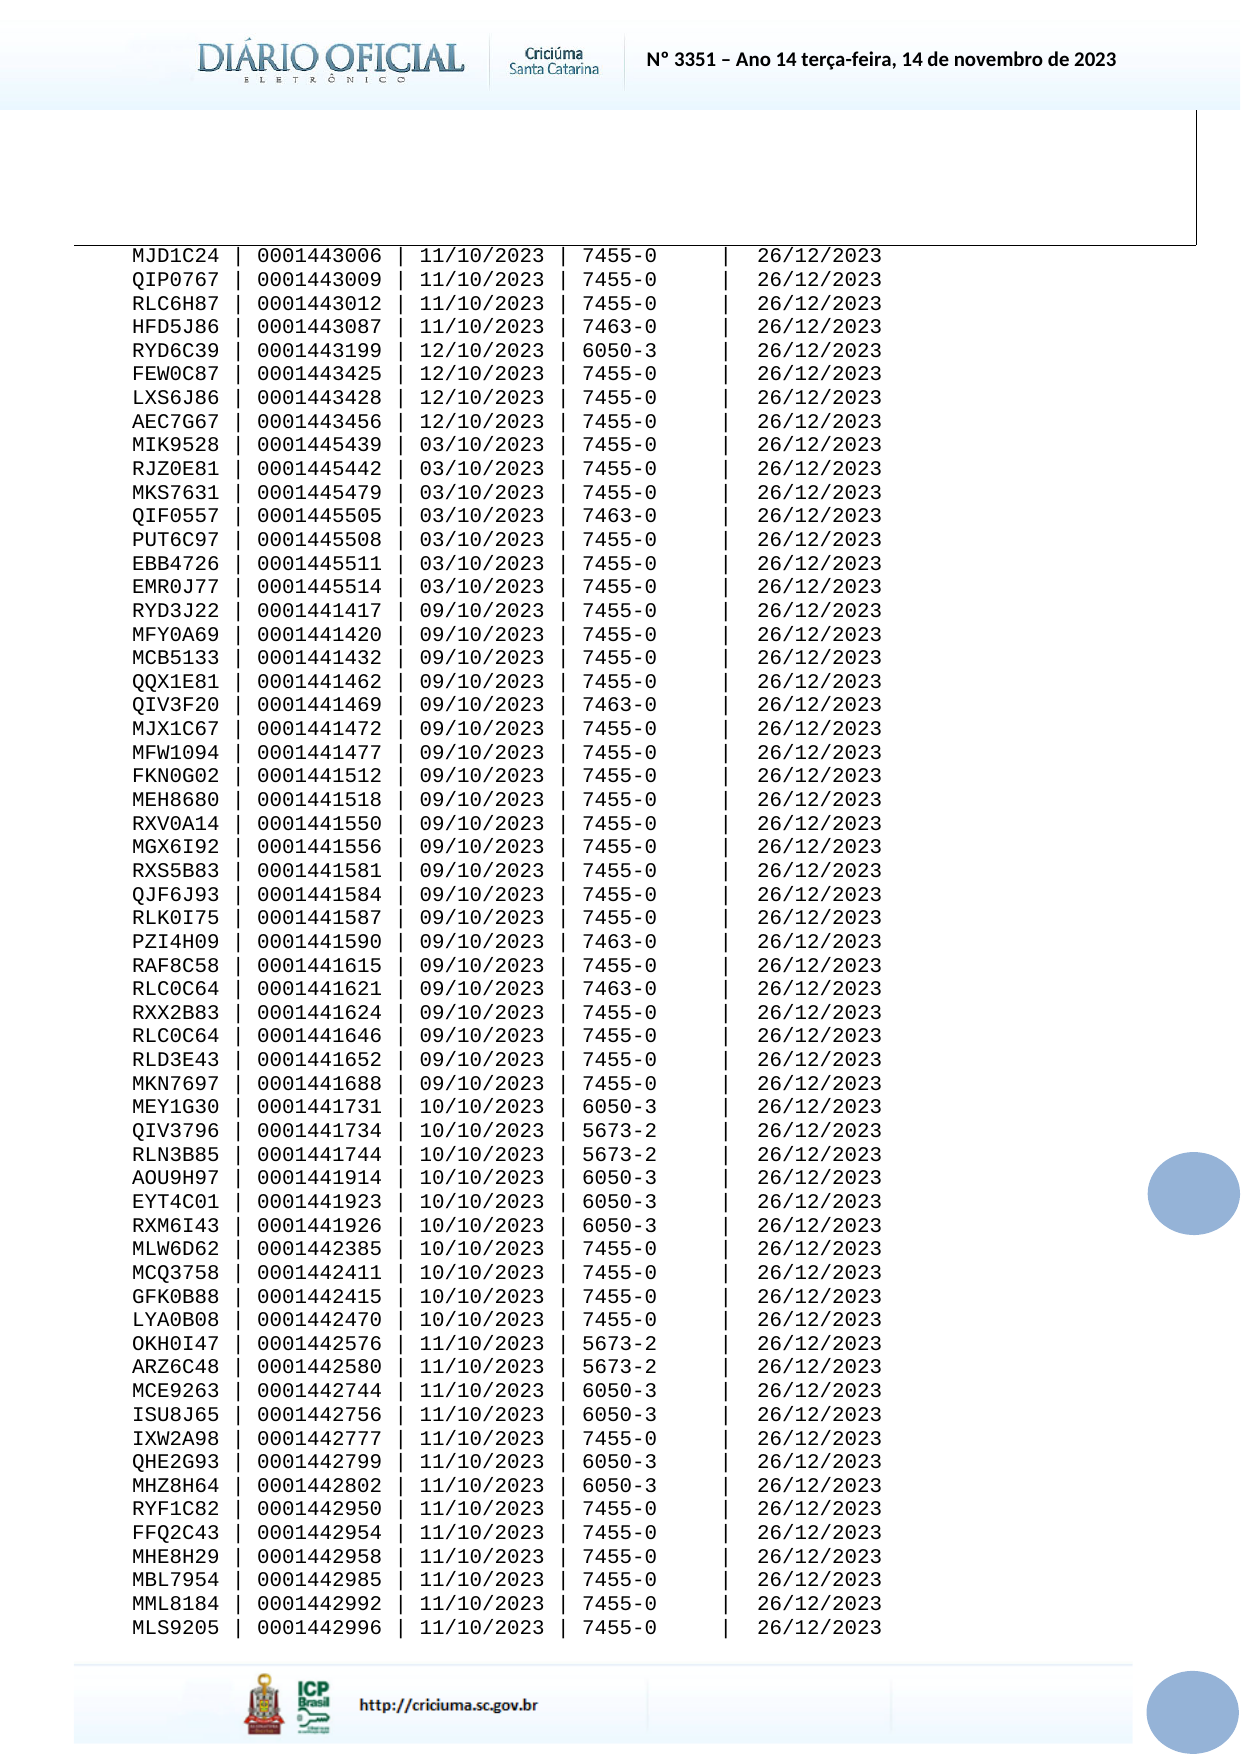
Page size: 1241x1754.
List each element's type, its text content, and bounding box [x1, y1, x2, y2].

text OKH0I47 | 0001442576 | 11/10/2023 | 5673-2 | 26/12/2023 [44, 1333, 1196, 1357]
text AOU9H97 | 0001441914 | 10/10/2023 | 6050-3 | 26/12/2023 [44, 1167, 1157, 1191]
text MLS9205 | 0001442996 | 11/10/2023 | 7455-0 | 26/12/2023 [44, 1617, 1196, 1640]
text MCE9263 | 0001442744 | 11/10/2023 | 6050-3 | 26/12/2023 [44, 1380, 1196, 1404]
text MEY1G30 | 0001441731 | 10/10/2023 | 6050-3 | 26/12/2023 [44, 1096, 1196, 1120]
text HFD5J86 | 0001443087 | 11/10/2023 | 7463-0 | 26/12/2023 [44, 316, 1196, 340]
text AEC7G67 | 0001443456 | 12/10/2023 | 7455-0 | 26/12/2023 [44, 411, 1196, 434]
text MCB5133 | 0001441432 | 09/10/2023 | 7455-0 | 26/12/2023 [44, 647, 1196, 671]
text MJD1C24 | 0001443006 | 11/10/2023 | 7455-0 | 26/12/2023 [44, 245, 1196, 269]
text RXV0A14 | 0001441550 | 09/10/2023 | 7455-0 | 26/12/2023 [44, 813, 1196, 836]
text RLC6H87 | 0001443012 | 11/10/2023 | 7455-0 | 26/12/2023 [44, 292, 1196, 316]
text RXX2B83 | 0001441624 | 09/10/2023 | 7455-0 | 26/12/2023 [44, 1002, 1196, 1026]
text RLC0C64 | 0001441621 | 09/10/2023 | 7463-0 | 26/12/2023 [44, 978, 1196, 1002]
text LYA0B08 | 0001442470 | 10/10/2023 | 7455-0 | 26/12/2023 [44, 1309, 1196, 1333]
text MBL7954 | 0001442985 | 11/10/2023 | 7455-0 | 26/12/2023 [44, 1569, 1196, 1593]
text RAF8C58 | 0001441615 | 09/10/2023 | 7455-0 | 26/12/2023 [44, 954, 1196, 978]
text RYD6C39 | 0001443199 | 12/10/2023 | 6050-3 | 26/12/2023 [44, 340, 1196, 363]
text RLD3E43 | 0001441652 | 09/10/2023 | 7455-0 | 26/12/2023 [44, 1049, 1196, 1073]
text LXS6J86 | 0001443428 | 12/10/2023 | 7455-0 | 26/12/2023 [44, 387, 1196, 411]
text RXM6I43 | 0001441926 | 10/10/2023 | 6050-3 | 26/12/2023 [44, 1215, 1196, 1238]
text MKS7631 | 0001445479 | 03/10/2023 | 7455-0 | 26/12/2023 [44, 482, 1196, 505]
text MIK9528 | 0001445439 | 03/10/2023 | 7455-0 | 26/12/2023 [44, 434, 1196, 458]
text RLC0C64 | 0001441646 | 09/10/2023 | 7455-0 | 26/12/2023 [44, 1026, 1196, 1049]
text MHE8H29 | 0001442958 | 11/10/2023 | 7455-0 | 26/12/2023 [44, 1546, 1196, 1569]
text PZI4H09 | 0001441590 | 09/10/2023 | 7463-0 | 26/12/2023 [44, 931, 1196, 954]
text IXW2A98 | 0001442777 | 11/10/2023 | 7455-0 | 26/12/2023 [44, 1427, 1196, 1451]
text GFK0B88 | 0001442415 | 10/10/2023 | 7455-0 | 26/12/2023 [44, 1286, 1196, 1309]
text ARZ6C48 | 0001442580 | 11/10/2023 | 5673-2 | 26/12/2023 [44, 1357, 1196, 1380]
text MKN7697 | 0001441688 | 09/10/2023 | 7455-0 | 26/12/2023 [44, 1073, 1196, 1096]
text MML8184 | 0001442992 | 11/10/2023 | 7455-0 | 26/12/2023 [44, 1593, 1196, 1617]
text QIP0767 | 0001443009 | 11/10/2023 | 7455-0 | 26/12/2023 [44, 269, 1196, 292]
text EYT4C01 | 0001441923 | 10/10/2023 | 6050-3 | 26/12/2023 [44, 1191, 1153, 1215]
text MLW6D62 | 0001442385 | 10/10/2023 | 7455-0 | 26/12/2023 [44, 1238, 1196, 1262]
text RLN3B85 | 0001441744 | 10/10/2023 | 5673-2 | 26/12/2023 [44, 1144, 1196, 1167]
text FKN0G02 | 0001441512 | 09/10/2023 | 7455-0 | 26/12/2023 [44, 765, 1196, 789]
text MEH8680 | 0001441518 | 09/10/2023 | 7455-0 | 26/12/2023 [44, 789, 1196, 813]
text FFQ2C43 | 0001442954 | 11/10/2023 | 7455-0 | 26/12/2023 [44, 1522, 1196, 1546]
text RLK0I75 | 0001441587 | 09/10/2023 | 7455-0 | 26/12/2023 [44, 907, 1196, 931]
text QQX1E81 | 0001441462 | 09/10/2023 | 7455-0 | 26/12/2023 [44, 671, 1196, 694]
text QHE2G93 | 0001442799 | 11/10/2023 | 6050-3 | 26/12/2023 [44, 1451, 1196, 1475]
text RJZ0E81 | 0001445442 | 03/10/2023 | 7455-0 | 26/12/2023 [44, 458, 1196, 482]
text PUT6C97 | 0001445508 | 03/10/2023 | 7455-0 | 26/12/2023 [44, 529, 1196, 553]
text RXS5B83 | 0001441581 | 09/10/2023 | 7455-0 | 26/12/2023 [44, 860, 1196, 884]
text QJF6J93 | 0001441584 | 09/10/2023 | 7455-0 | 26/12/2023 [44, 884, 1196, 907]
text QIV3F20 | 0001441469 | 09/10/2023 | 7463-0 | 26/12/2023 [44, 694, 1196, 718]
text MFW1094 | 0001441477 | 09/10/2023 | 7455-0 | 26/12/2023 [44, 742, 1196, 765]
text MFY0A69 | 0001441420 | 09/10/2023 | 7455-0 | 26/12/2023 [44, 623, 1196, 647]
text MHZ8H64 | 0001442802 | 11/10/2023 | 6050-3 | 26/12/2023 [44, 1475, 1196, 1498]
text RYD3J22 | 0001441417 | 09/10/2023 | 7455-0 | 26/12/2023 [44, 600, 1196, 623]
text MGX6I92 | 0001441556 | 09/10/2023 | 7455-0 | 26/12/2023 [44, 836, 1196, 860]
text QIF0557 | 0001445505 | 03/10/2023 | 7463-0 | 26/12/2023 [44, 505, 1196, 529]
text MCQ3758 | 0001442411 | 10/10/2023 | 7455-0 | 26/12/2023 [44, 1262, 1196, 1286]
text FEW0C87 | 0001443425 | 12/10/2023 | 7455-0 | 26/12/2023 [44, 363, 1196, 387]
text RYF1C82 | 0001442950 | 11/10/2023 | 7455-0 | 26/12/2023 [44, 1498, 1196, 1522]
text EMR0J77 | 0001445514 | 03/10/2023 | 7455-0 | 26/12/2023 [44, 576, 1196, 600]
text EBB4726 | 0001445511 | 03/10/2023 | 7455-0 | 26/12/2023 [44, 553, 1196, 576]
text QIV3796 | 0001441734 | 10/10/2023 | 5673-2 | 26/12/2023 [44, 1120, 1196, 1144]
text MJX1C67 | 0001441472 | 09/10/2023 | 7455-0 | 26/12/2023 [44, 718, 1196, 742]
text ISU8J65 | 0001442756 | 11/10/2023 | 6050-3 | 26/12/2023 [44, 1404, 1196, 1427]
